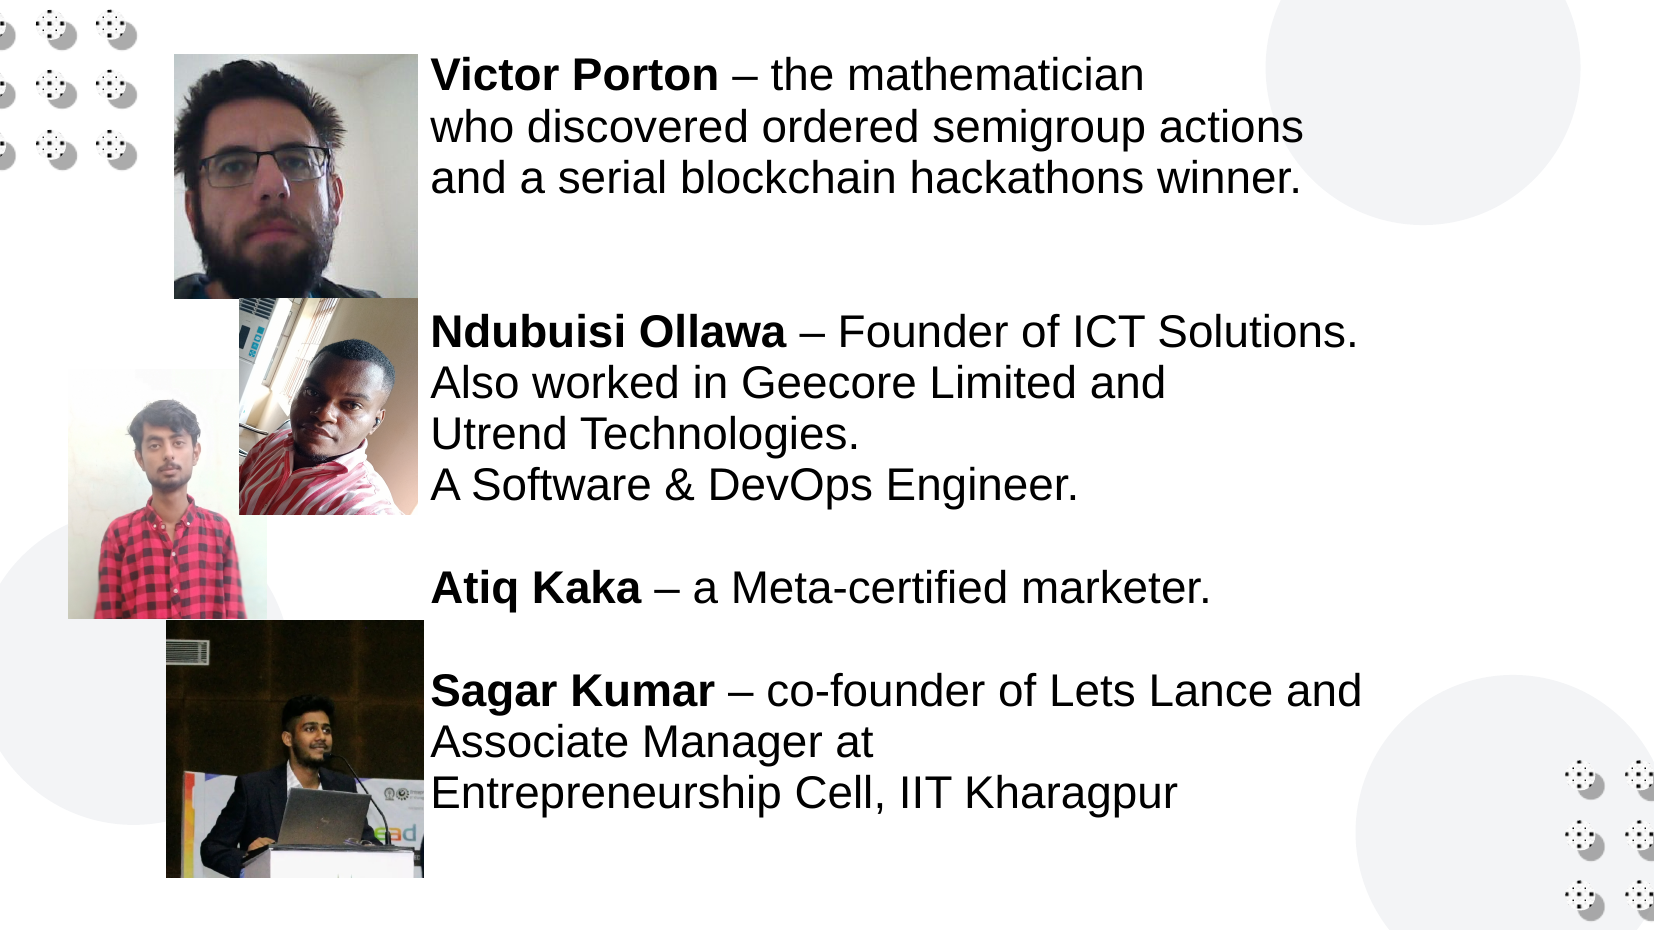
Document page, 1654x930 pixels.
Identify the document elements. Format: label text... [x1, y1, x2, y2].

picture [68, 54, 418, 619]
picture [1625, 820, 1654, 851]
picture [0, 72, 7, 97]
picture [95, 129, 127, 160]
picture [95, 69, 126, 100]
text_box Victor Porton – the mathematician who discovered ordered semigroup actions and a serial blockchain hackathons winner. Ndubuisi Ollawa – Founder of ICT Solutions. Also worked in Geecore Limited and Utrend Technologies. A Software & DevOps Engineer. Atiq Kaka – a Meta-certified marketer. Sagar Kumar – co-founder of Lets Lance and Associate Manager at Entrepreneurship Cell, IIT Kharagpur [415, 107, 1540, 761]
picture [35, 69, 67, 100]
picture [1565, 880, 1596, 911]
picture [1625, 880, 1654, 911]
picture [36, 129, 67, 160]
picture [1565, 820, 1596, 851]
picture [1565, 760, 1596, 791]
picture [0, 132, 7, 157]
picture [35, 9, 66, 40]
picture [166, 620, 424, 878]
picture [1625, 760, 1654, 791]
picture [0, 12, 7, 37]
picture [95, 9, 126, 40]
